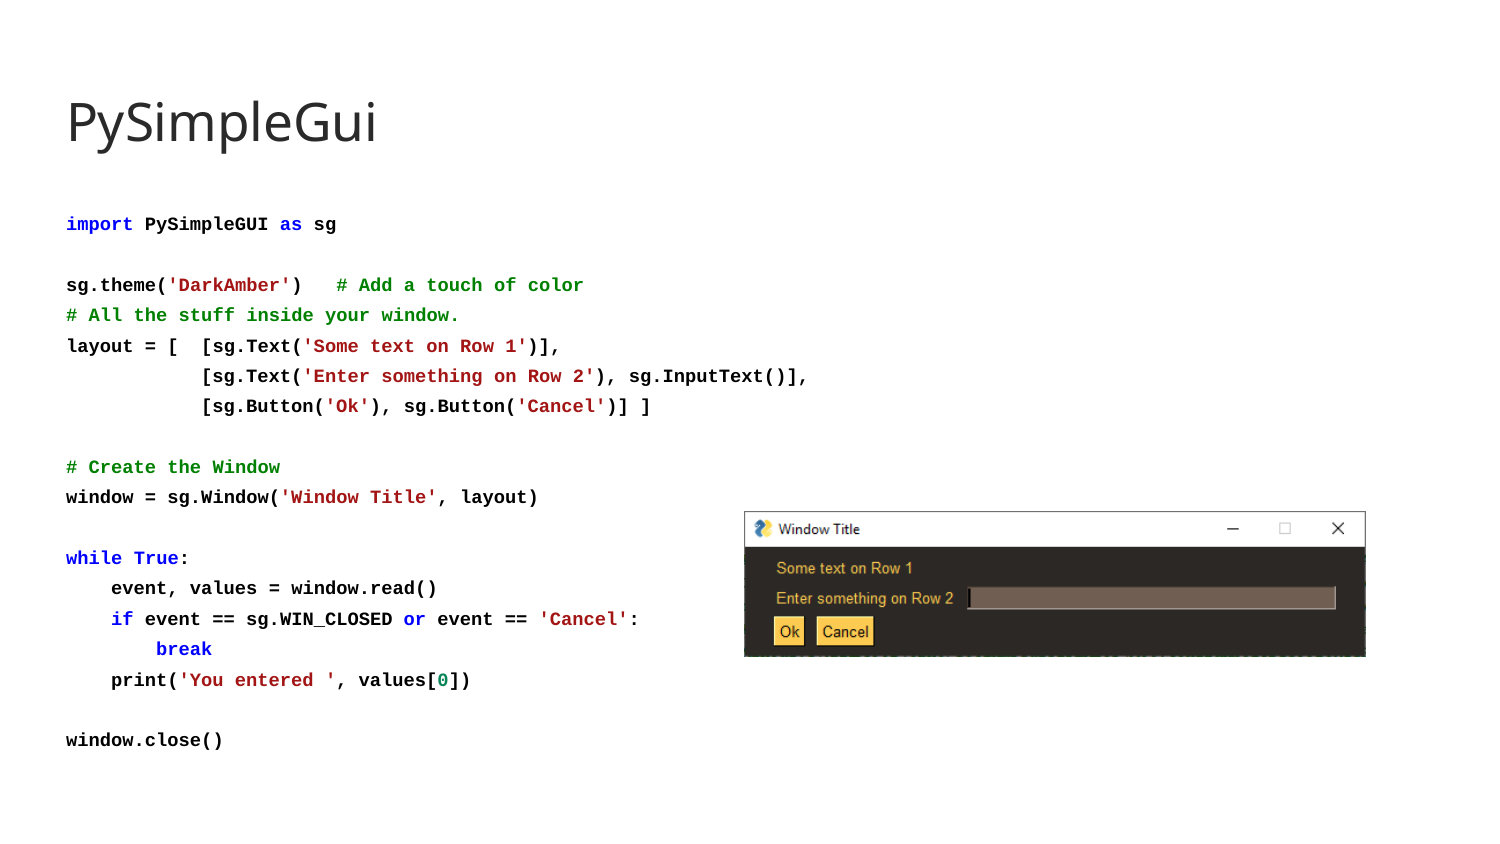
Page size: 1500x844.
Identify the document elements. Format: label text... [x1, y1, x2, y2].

list import PySimpleGUI as sg sg.theme('DarkAmber') # Add a touch of color # All the stuff inside your window. layout = [ [sg.Text('Some text on Row 1')], [sg.Text('Enter something on Row 2'), sg.InputText()], [sg.Button('Ok'), sg.Button('Cancel')] ] # Create the Window window = sg.Window('Window Title', layout) while True: event, values = window.read() if event == sg.WIN_CLOSED or event == 'Cancel': break print('You entered ', values[0]) window.close() [51, 189, 1449, 766]
title PySimpleGui [51, 72, 1449, 167]
picture [744, 511, 1366, 657]
